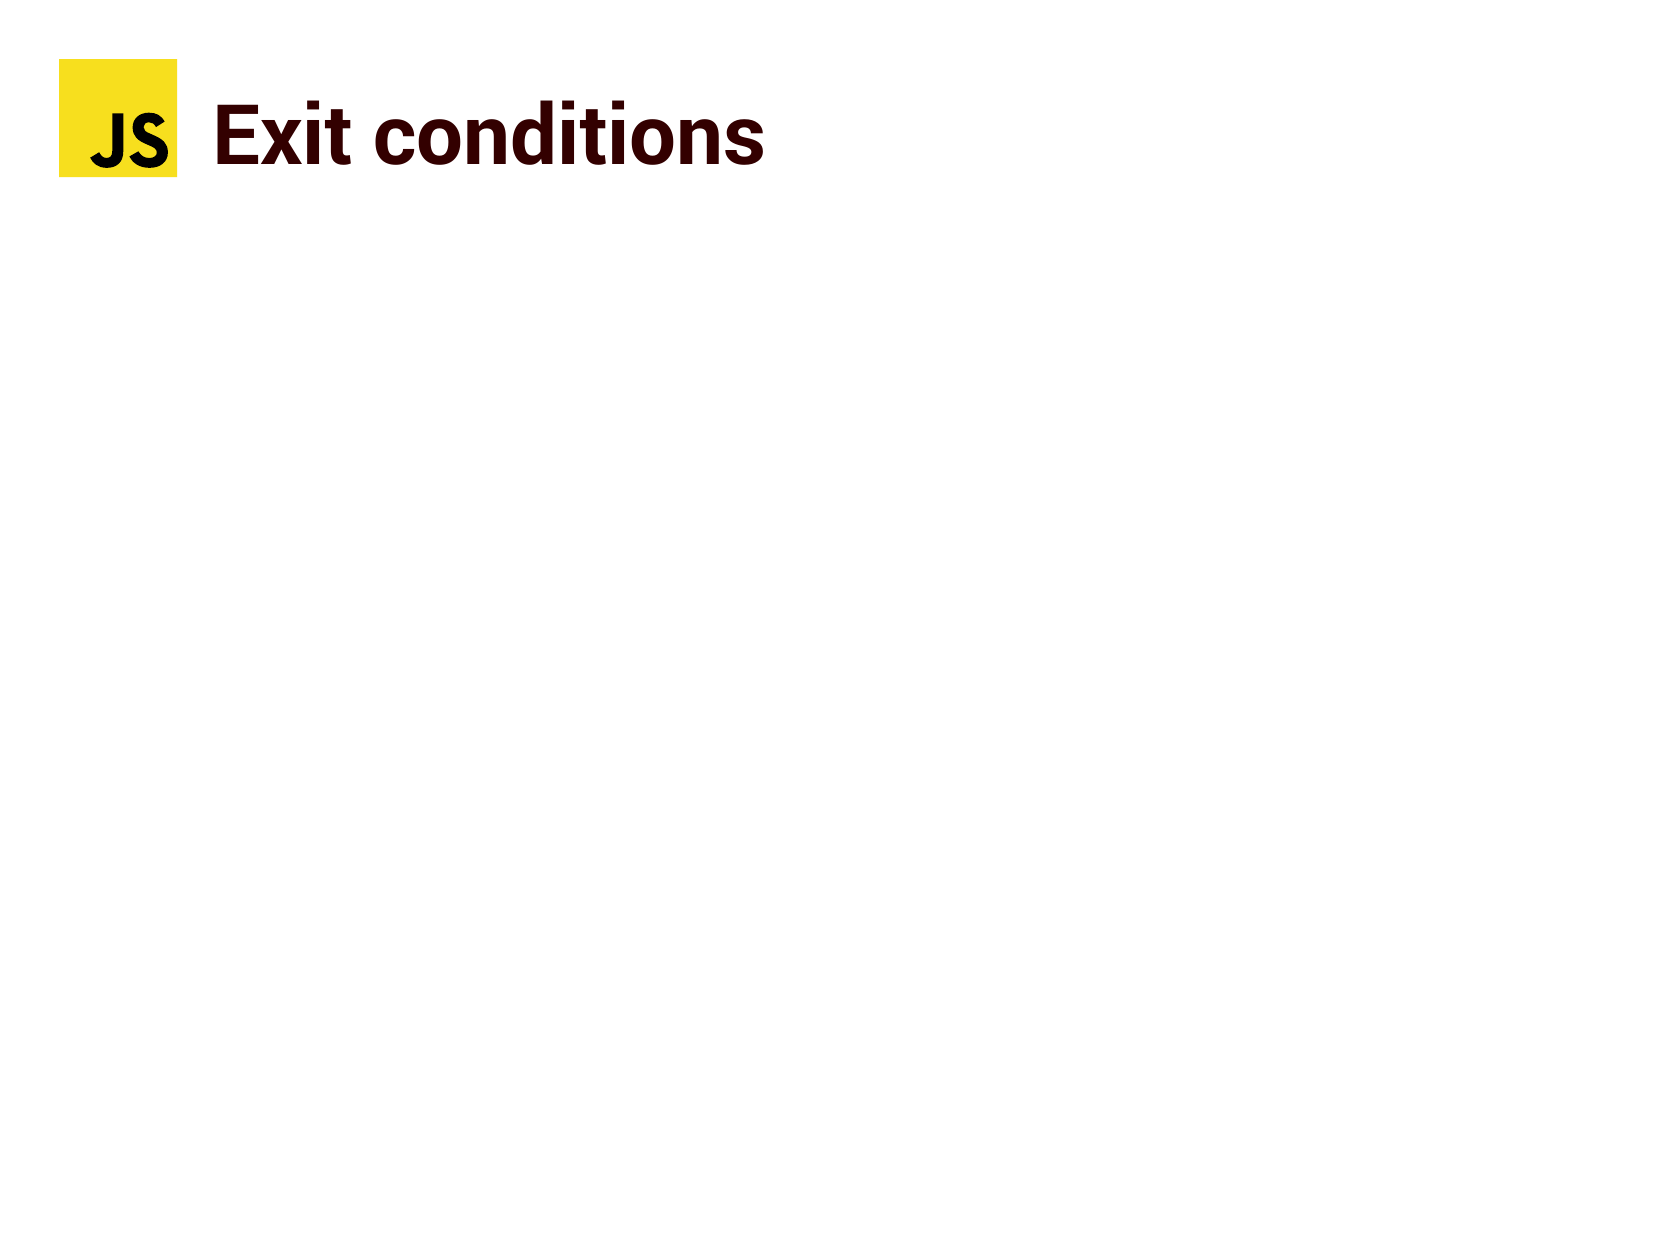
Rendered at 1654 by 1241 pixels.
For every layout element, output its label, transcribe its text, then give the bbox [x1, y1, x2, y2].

title Exit conditions [194, 72, 1559, 201]
